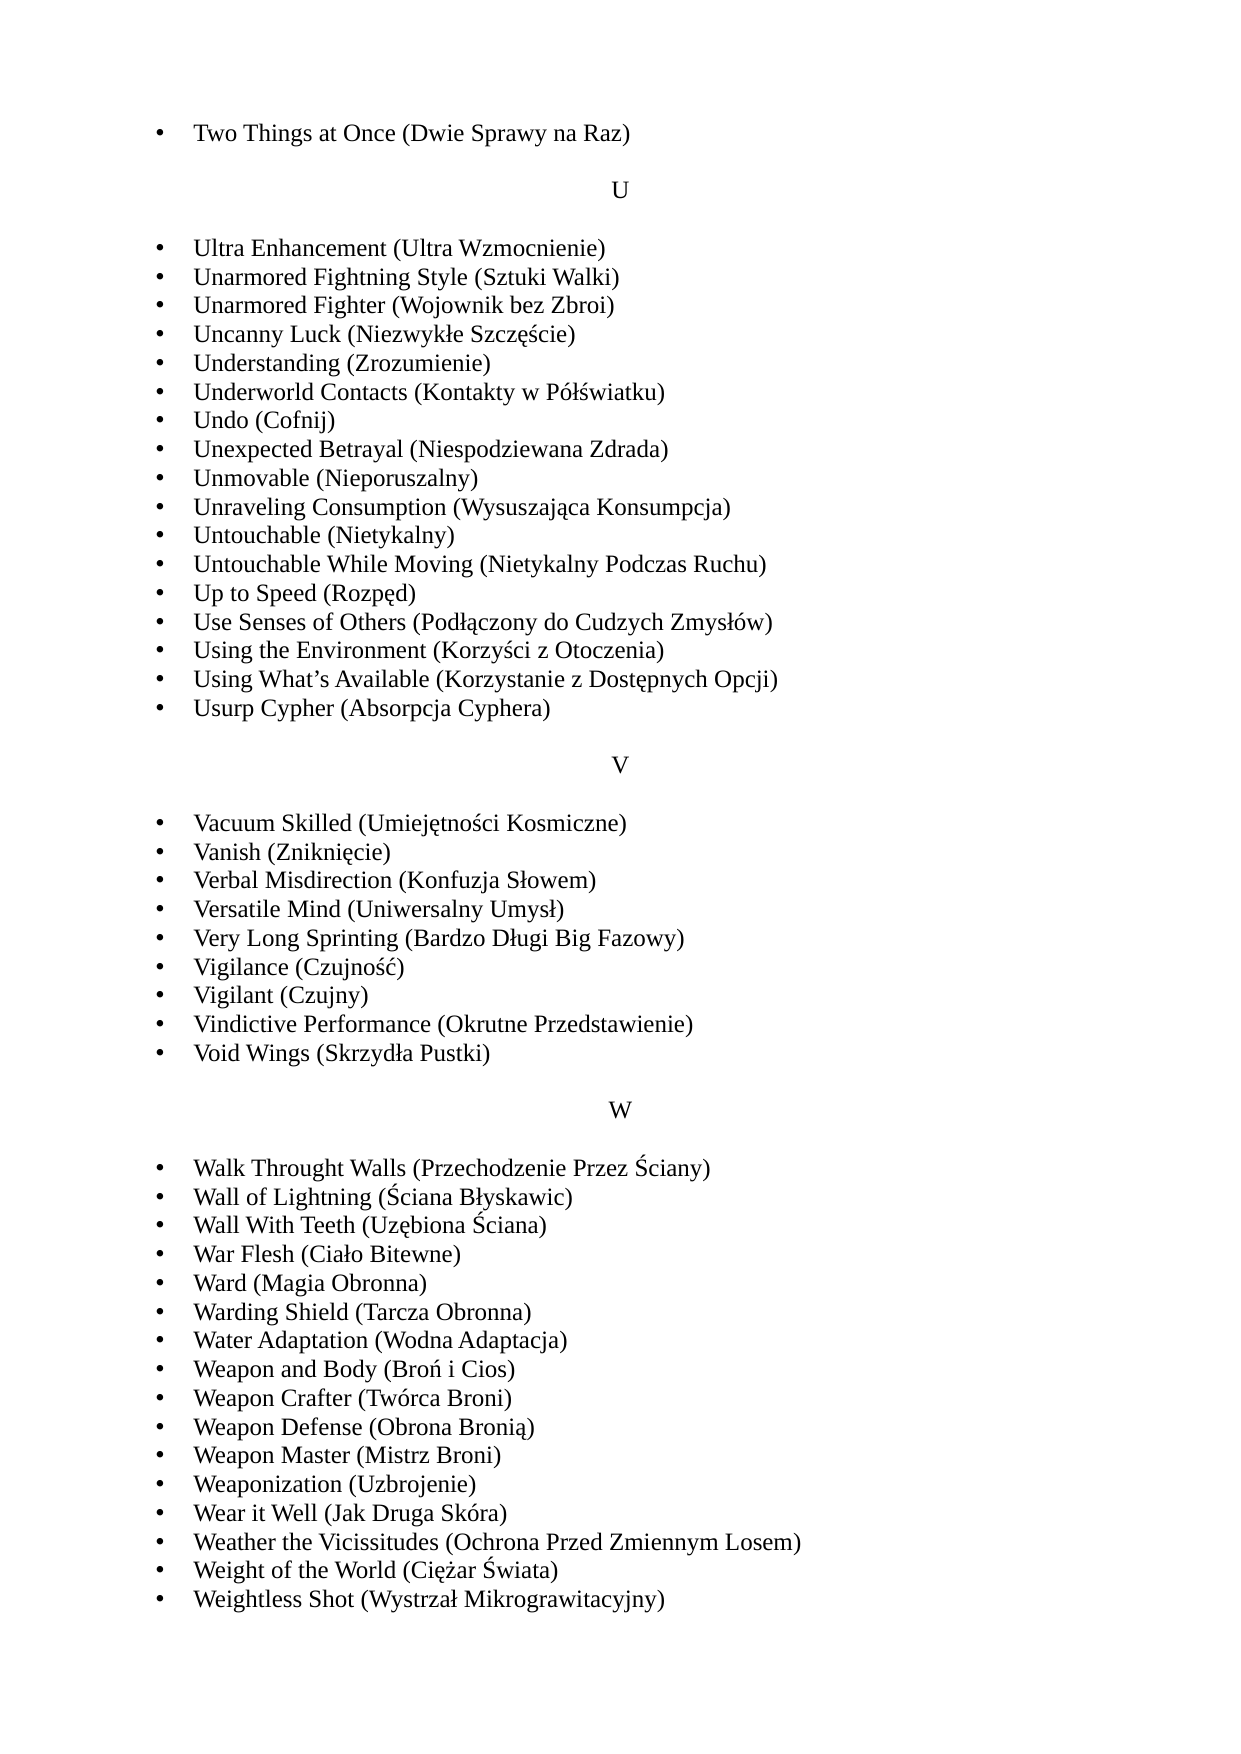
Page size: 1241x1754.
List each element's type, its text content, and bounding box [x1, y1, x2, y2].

list Ultra Enhancement (Ultra Wzmocnienie) [156, 233, 1122, 262]
list Vindictive Performance (Okrutne Przedstawienie) [156, 1009, 1122, 1038]
list Usurp Cypher (Absorpcja Cyphera) [156, 693, 1122, 722]
list Vacuum Skilled (Umiejętności Kosmiczne) [156, 808, 1122, 837]
list Weapon Master (Mistrz Broni) [156, 1441, 1122, 1469]
list Weapon Crafter (Twórca Broni) [156, 1383, 1122, 1412]
list Using What’s Available (Korzystanie z Dostępnych Opcji) [156, 664, 1122, 693]
list Verbal Misdirection (Konfuzja Słowem) [156, 866, 1122, 894]
list Wall of Lightning (Ściana Błyskawic) [156, 1182, 1122, 1211]
list Ward (Magia Obronna) [156, 1268, 1122, 1297]
list Underworld Contacts (Kontakty w Półświatku) [156, 377, 1122, 406]
list Untouchable While Moving (Nietykalny Podczas Ruchu) [156, 549, 1122, 578]
list Two Things at Once (Dwie Sprawy na Raz) [156, 118, 1122, 147]
list Wall With Teeth (Uzębiona Ściana) [156, 1211, 1122, 1239]
list Unarmored Fightning Style (Sztuki Walki) [156, 262, 1122, 291]
list Vigilance (Czujność) [156, 952, 1122, 981]
text V [118, 751, 1122, 779]
list Void Wings (Skrzydła Pustki) [156, 1038, 1122, 1067]
list Unarmored Fighter (Wojownik bez Zbroi) [156, 291, 1122, 319]
list War Flesh (Ciało Bitewne) [156, 1239, 1122, 1268]
list Weapon and Body (Broń i Cios) [156, 1354, 1122, 1383]
list Weapon Defense (Obrona Bronią) [156, 1412, 1122, 1441]
list Vigilant (Czujny) [156, 981, 1122, 1009]
list Unraveling Consumption (Wysuszająca Konsumpcja) [156, 492, 1122, 521]
text U [118, 176, 1122, 204]
list Undo (Cofnij) [156, 406, 1122, 434]
list Weightless Shot (Wystrzał Mikrograwitacyjny) [156, 1584, 1122, 1613]
list Very Long Sprinting (Bardzo Długi Big Fazowy) [156, 923, 1122, 952]
list Untouchable (Nietykalny) [156, 521, 1122, 549]
list Weaponization (Uzbrojenie) [156, 1469, 1122, 1498]
list Understanding (Zrozumienie) [156, 348, 1122, 377]
list Unmovable (Nieporuszalny) [156, 463, 1122, 492]
list Weight of the World (Ciężar Świata) [156, 1556, 1122, 1584]
list Up to Speed (Rozpęd) [156, 578, 1122, 607]
list Weather the Vicissitudes (Ochrona Przed Zmiennym Losem) [156, 1527, 1122, 1556]
list Warding Shield (Tarcza Obronna) [156, 1297, 1122, 1326]
list Water Adaptation (Wodna Adaptacja) [156, 1326, 1122, 1354]
text W [118, 1096, 1122, 1124]
list Unexpected Betrayal (Niespodziewana Zdrada) [156, 434, 1122, 463]
list Walk Throught Walls (Przechodzenie Przez Ściany) [156, 1153, 1122, 1182]
list Using the Environment (Korzyści z Otoczenia) [156, 636, 1122, 664]
list Wear it Well (Jak Druga Skóra) [156, 1498, 1122, 1527]
list Versatile Mind (Uniwersalny Umysł) [156, 894, 1122, 923]
list Vanish (Zniknięcie) [156, 837, 1122, 866]
list Use Senses of Others (Podłączony do Cudzych Zmysłów) [156, 607, 1122, 636]
list Uncanny Luck (Niezwykłe Szczęście) [156, 319, 1122, 348]
